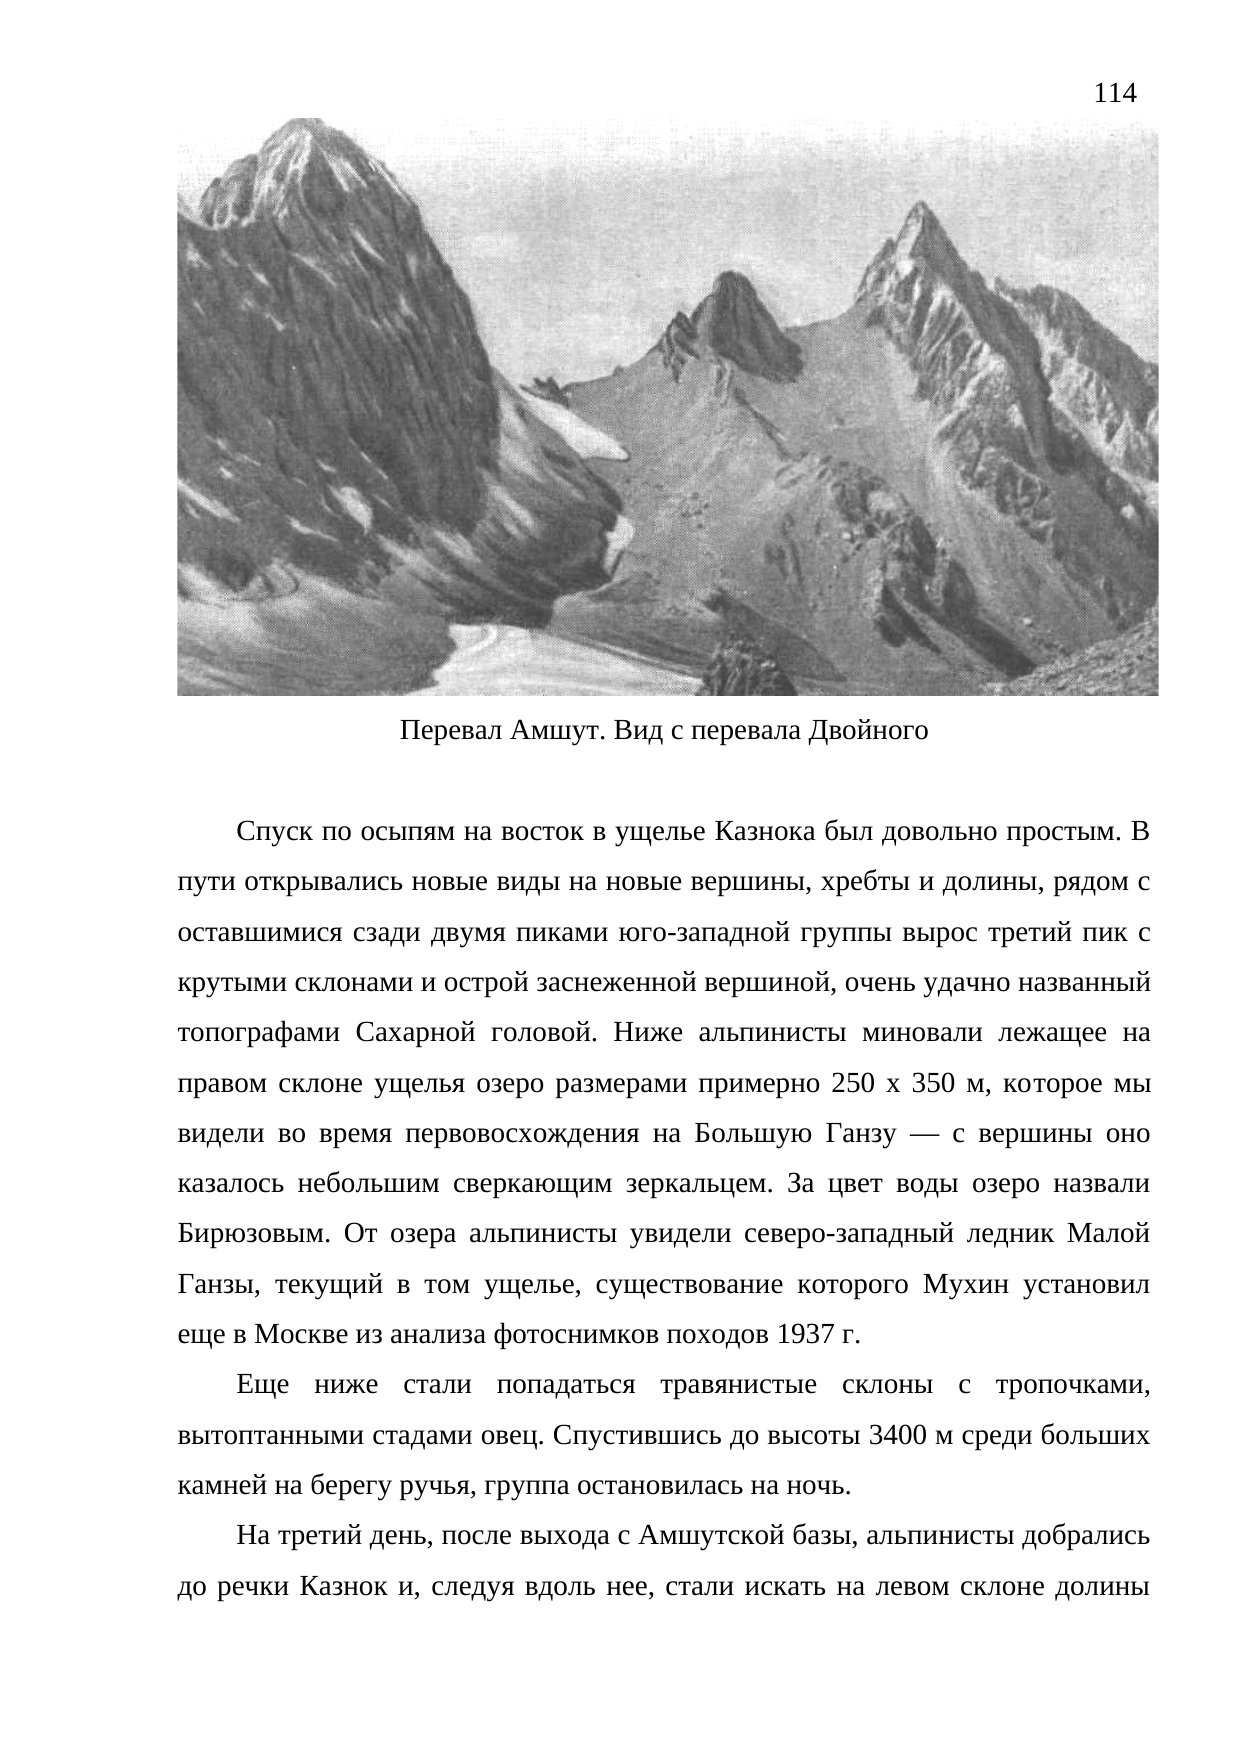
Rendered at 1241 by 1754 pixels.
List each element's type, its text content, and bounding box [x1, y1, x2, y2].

text На третий день, после выхода с Амшутской базы, альпинисты добрались до речки Казнок и, следуя вдоль нее, стали искать на левом склоне долины [177, 1517, 1152, 1601]
picture [177, 118, 1159, 696]
text Перевал Амшут. Вид с перевала Двойного [177, 712, 1152, 746]
text Еще ниже стали попадаться травянистые склоны с тропочками, вытоптанными стадами овец. Спустившись до высоты 3400 м среди больших камней на берегу ручья, группа остановилась на ночь. [177, 1367, 1152, 1501]
text Спуск по осыпям на восток в ущелье Казнока был довольно простым. В пути открывались новые виды на новые вершины, хребты и долины, рядом с оставшимися сзади двумя пиками юго-западной группы вырос третий пик с крутыми склонами и острой заснеженной верши­ной, очень удачно названный топографами Сахарной го­ловой. Ниже альпинисты миновали лежащее на правом склоне ущелья озеро размерами примерно 250 х 350 м, ко­торое мы видели во время первовосхождения на Большую Ганзу — с вершины оно казалось небольшим сверкающим зеркальцем. За цвет воды озеро назвали Бирюзовым. От озера альпинисты увидели северо-западный ледник Малой Ганзы, текущий в том ущелье, существование которого Мухин установил еще в Москве из анализа фотоснимков походов 1937 г. [177, 813, 1152, 1350]
